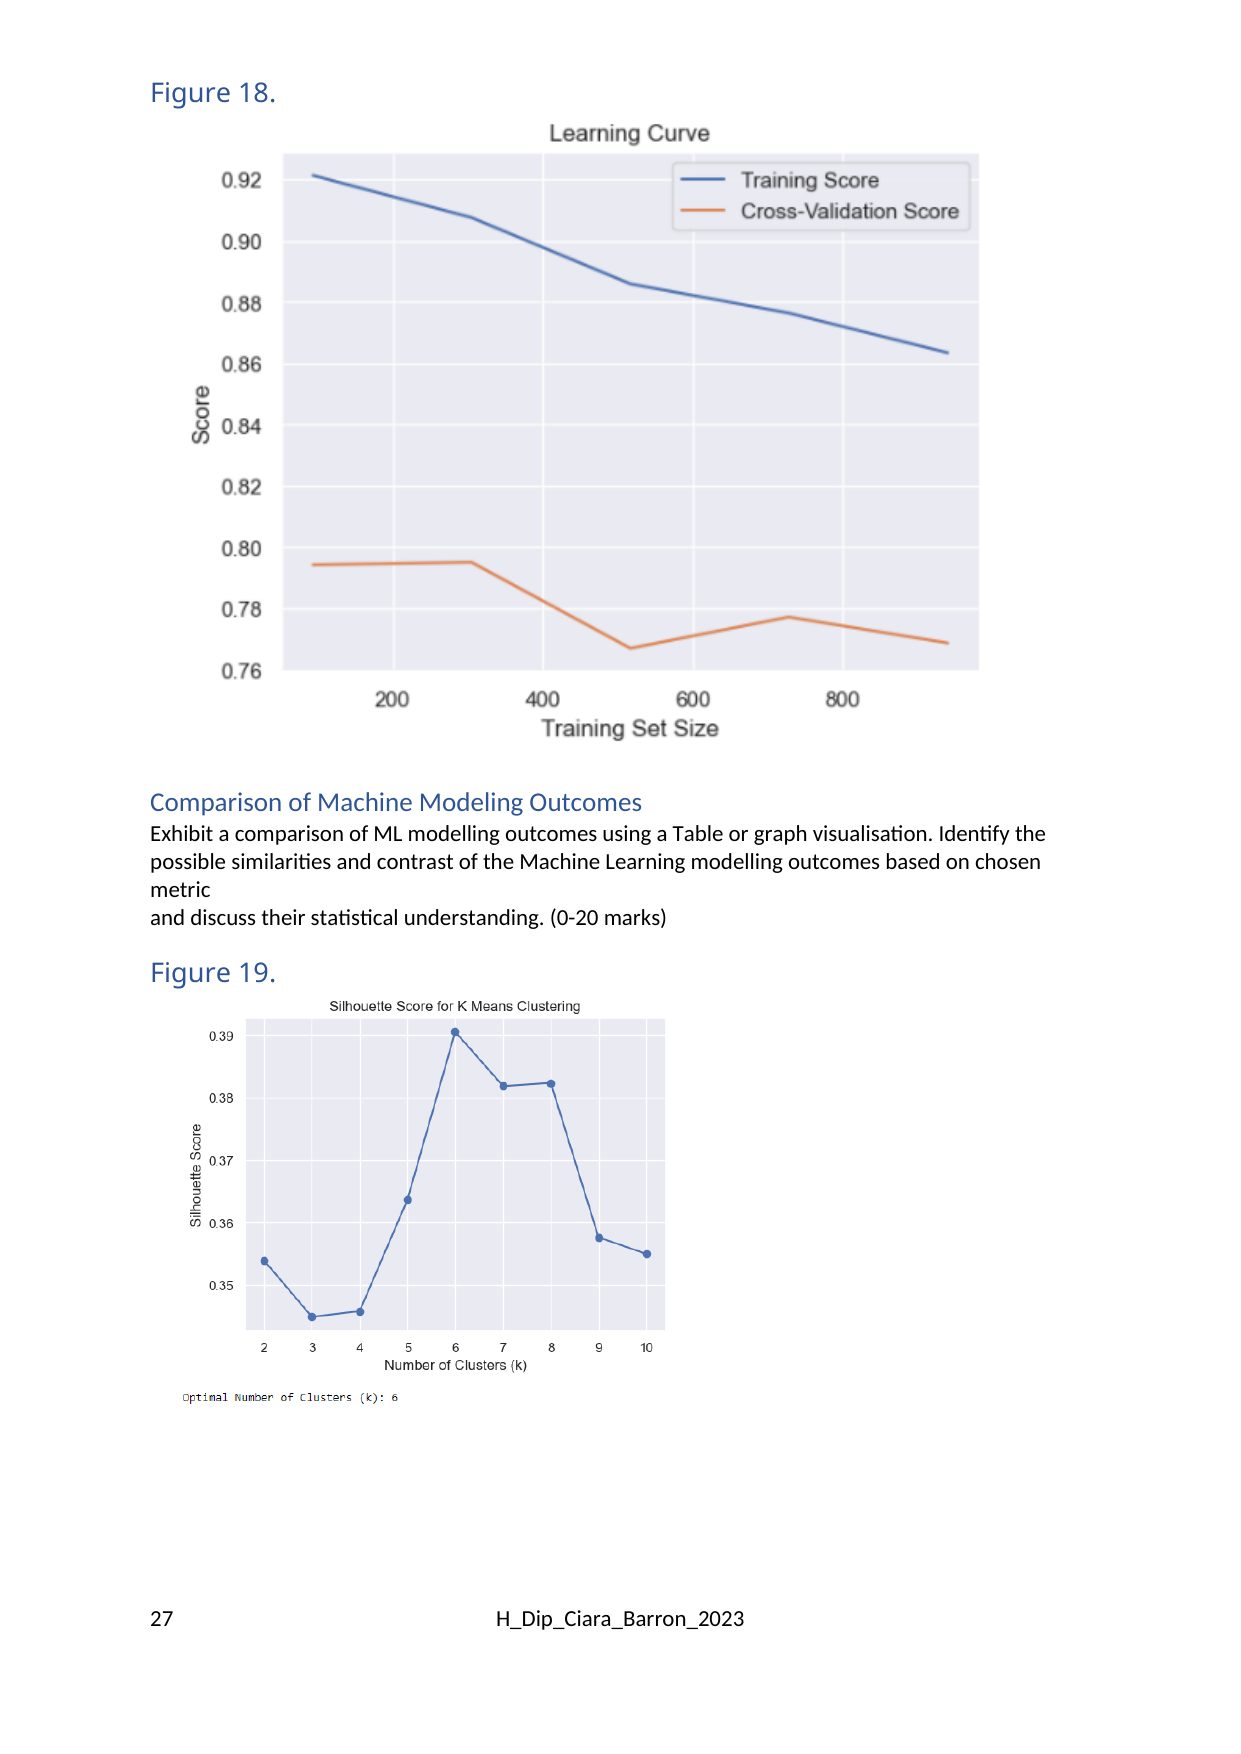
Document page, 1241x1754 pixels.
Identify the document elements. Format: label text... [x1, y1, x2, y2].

subtitle Figure 19. [150, 953, 1090, 990]
text and discuss their statistical understanding. (0-20 marks) [150, 903, 1090, 931]
text Exhibit a comparison of ML modelling outcomes using a Table or graph visualisation. Identify the [150, 819, 1090, 847]
text possible similarities and contrast of the Machine Learning modelling outcomes based on chosen metric [150, 847, 1090, 903]
subtitle Comparison of Machine Modeling Outcomes [150, 785, 1090, 818]
subtitle Figure 18. [150, 74, 1090, 111]
